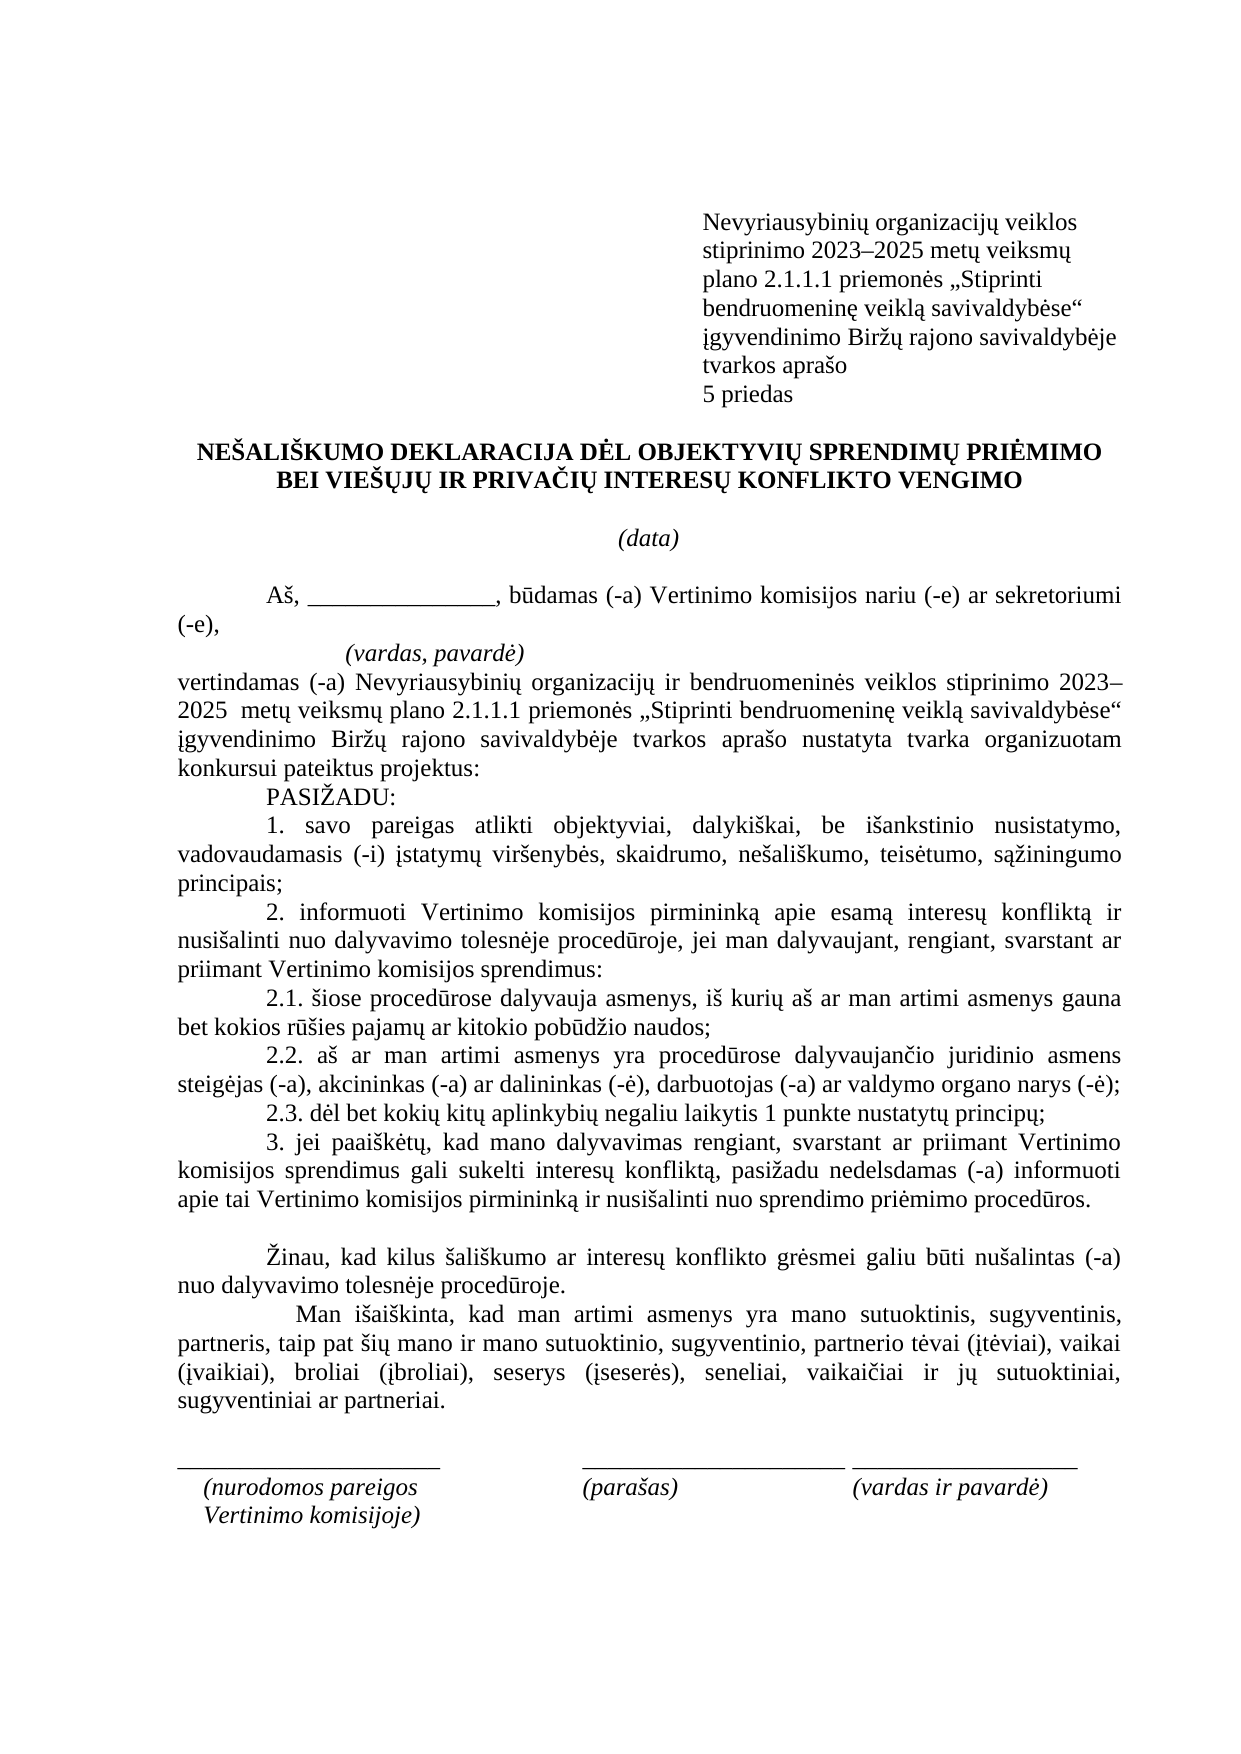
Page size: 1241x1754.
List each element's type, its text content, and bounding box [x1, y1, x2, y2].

text 2.3. dėl bet kokių kitų aplinkybių negaliu laikytis 1 punkte nustatytų principų; [177, 1098, 1122, 1127]
text 3. jei paaiškėtų, kad mano dalyvavimas rengiant, svarstant ar priimant Vertinimo komisijos sprendimus gali sukelti interesų konfliktą, pasižadu nedelsdamas (-a) informuoti apie tai Vertinimo komisijos pirmininką ir nusišalinti nuo sprendimo priėmimo procedūros. [177, 1127, 1122, 1213]
text _____________________ _____________________ __________________ [177, 1443, 1122, 1472]
text Man išaiškinta, kad man artimi asmenys yra mano sutuoktinis, sugyventinis, partneris, taip pat šių mano ir mano sutuoktinio, sugyventinio, partnerio tėvai (įtėviai), vaikai (įvaikiai), broliai (įbroliai), seserys (įseserės), seneliai, vaikaičiai ir jų sutuoktiniai, sugyventiniai ar partneriai. [177, 1299, 1122, 1414]
text Vertinimo komisijoje) [177, 1500, 1122, 1529]
text PASIŽADU: [177, 782, 1122, 810]
text bendruomeninę veiklą savivaldybėse“ [702, 293, 1122, 322]
text 2.2. aš ar man artimi asmenys yra procedūrose dalyvaujančio juridinio asmens steigėjas (‑a), akcininkas (-a) ar dalininkas (-ė), darbuotojas (-a) ar valdymo organo narys (-ė); [177, 1040, 1122, 1098]
text (data) [177, 523, 1122, 552]
text vertindamas (-a) Nevyriausybinių organizacijų ir bendruomeninės veiklos stiprinimo 2023–2025 metų veiksmų plano 2.1.1.1 priemonės „Stiprinti bendruomeninę veiklą savivaldybėse“ įgyvendinimo Biržų rajono savivaldybėje tvarkos aprašo nustatyta tvarka organizuotam konkursui pateiktus projektus: [177, 667, 1122, 782]
text 1. savo pareigas atlikti objektyviai, dalykiškai, be išankstinio nusistatymo, vadovaudamasis (-i) įstatymų viršenybės, skaidrumo, nešališkumo, teisėtumo, sąžiningumo principais; [177, 810, 1122, 897]
text Nevyriausybinių organizacijų veiklos [702, 207, 1122, 235]
text 2. informuoti Vertinimo komisijos pirmininką apie esamą interesų konfliktą ir nusišalinti nuo dalyvavimo tolesnėje procedūroje, jei man dalyvaujant, rengiant, svarstant ar priimant Vertinimo komisijos sprendimus: [177, 897, 1122, 983]
text stiprinimo 2023–2025 metų veiksmų [702, 235, 1122, 264]
text įgyvendinimo Biržų rajono savivaldybėje [702, 322, 1122, 350]
text tvarkos aprašo [702, 350, 1122, 379]
text Žinau, kad kilus šališkumo ar interesų konflikto grėsmei galiu būti nušalintas (-a) nuo dalyvavimo tolesnėje procedūroje. [177, 1242, 1122, 1299]
text (nurodomos pareigos (parašas) (vardas ir pavardė) [177, 1472, 1122, 1500]
text NEŠALIŠKUMO DEKLARACIJA DĖL OBJEKTYVIŲ SPRENDIMŲ PRIĖMIMO BEI VIEŠŲJŲ IR PRIVAČIŲ INTERESŲ KONFLIKTO VENGIMO [177, 437, 1122, 494]
text Aš, _______________, būdamas (-a) Vertinimo komisijos nariu (-e) ar sekretoriumi (-e), [177, 580, 1122, 638]
text (vardas, pavardė) [177, 638, 1122, 667]
text 5 priedas [702, 379, 1122, 408]
text 2.1. šiose procedūrose dalyvauja asmenys, iš kurių aš ar man artimi asmenys gauna bet kokios rūšies pajamų ar kitokio pobūdžio naudos; [177, 983, 1122, 1040]
text plano 2.1.1.1 priemonės „Stiprinti [702, 264, 1122, 293]
